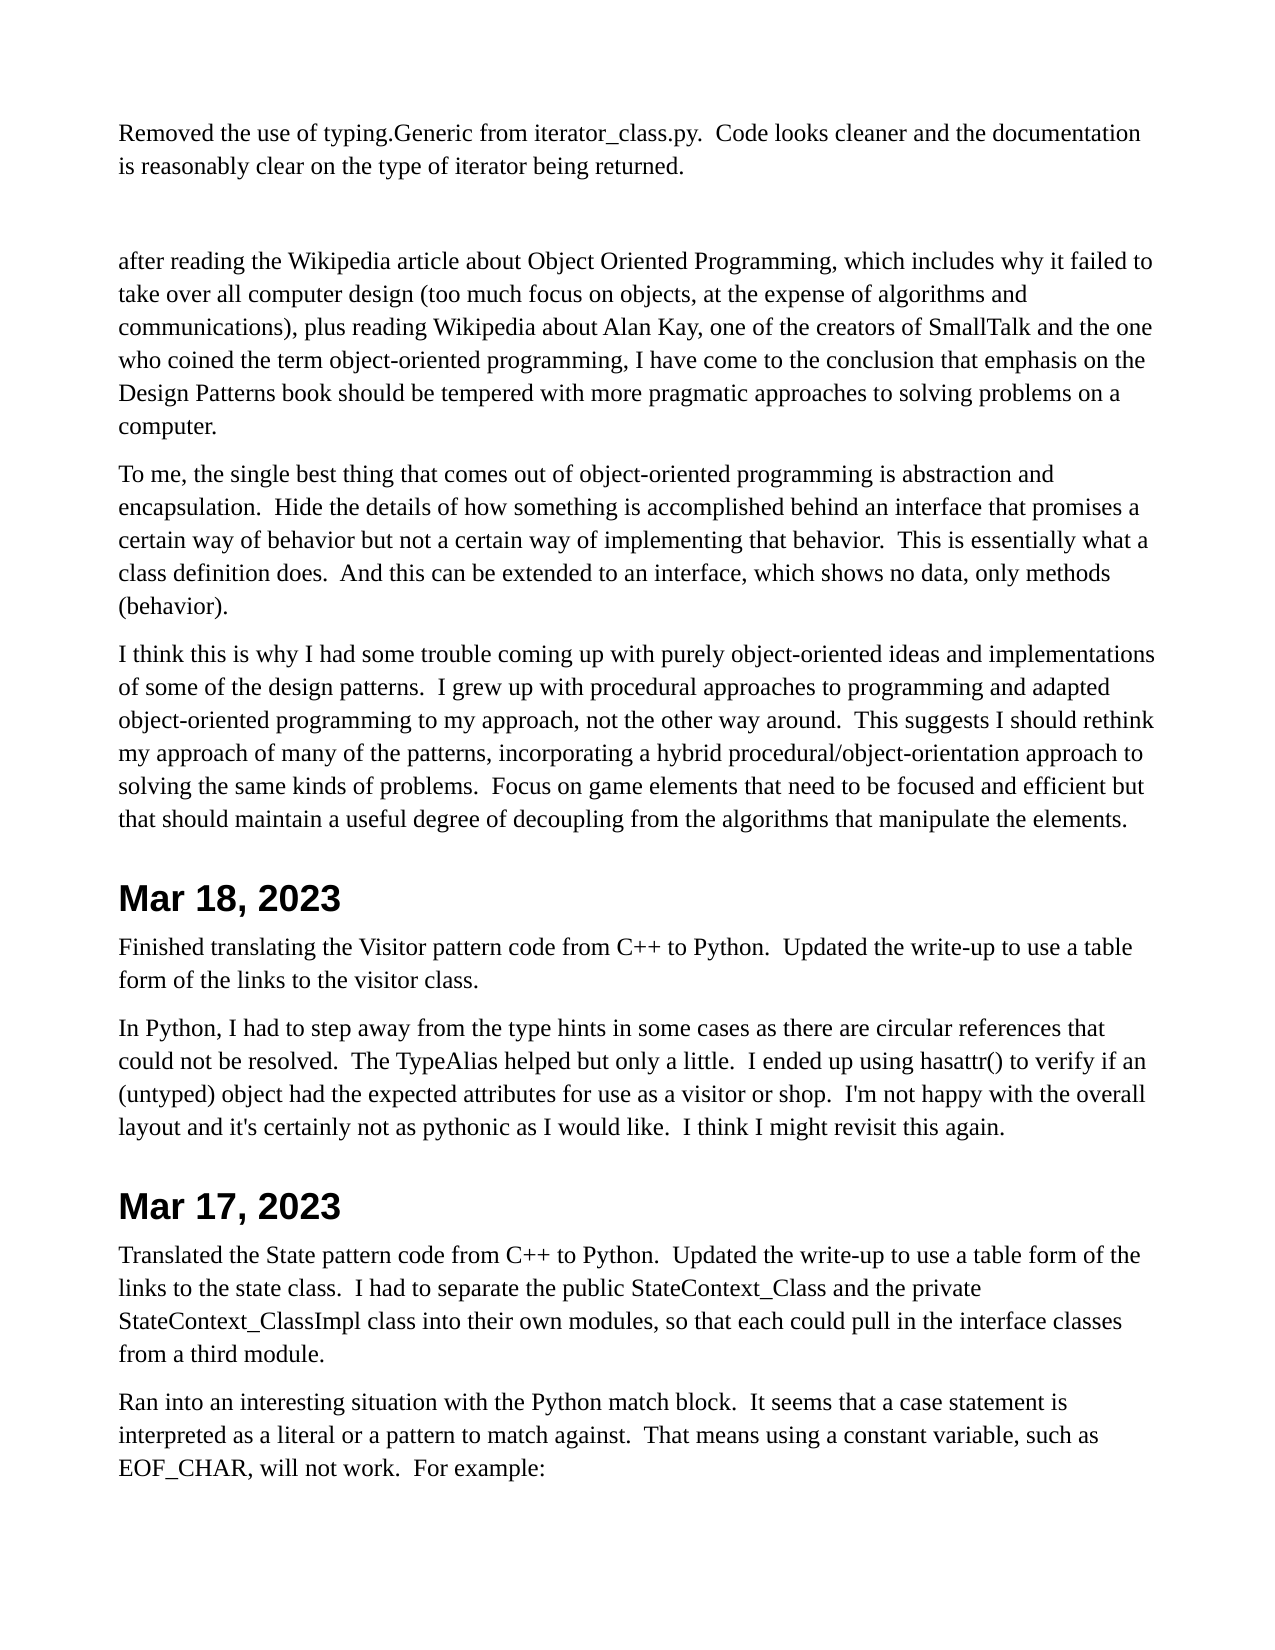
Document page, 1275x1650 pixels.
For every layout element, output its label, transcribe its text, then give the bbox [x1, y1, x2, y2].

text To me, the single best thing that comes out of object-oriented programming is abstraction and encapsulation. Hide the details of how something is accomplished behind an interface that promises a certain way of behavior but not a certain way of implementing that behavior. This is essentially what a class definition does. And this can be extended to an interface, which shows no data, only methods (behavior). [118, 459, 1157, 620]
text In Python, I had to step away from the type hints in some cases as there are circular references that could not be resolved. The TypeAlias helped but only a little. I ended up using hasattr() to verify if an (untyped) object had the expected attributes for use as a visitor or shop. I'm not happy with the overall layout and it's certainly not as pythonic as I would like. I think I might revisit this again. [118, 1013, 1157, 1141]
text Removed the use of typing.Generic from iterator_class.py. Code looks cleaner and the documentation is reasonably clear on the type of iterator being returned. [118, 118, 1157, 180]
text after reading the Wikipedia article about Object Oriented Programming, which includes why it failed to take over all computer design (too much focus on objects, at the expense of algorithms and communications), plus reading Wikipedia about Alan Kay, one of the creators of SmallTalk and the one who coined the term object-oriented programming, I have come to the conclusion that emphasis on the Design Patterns book should be tempered with more pragmatic approaches to solving problems on a computer. [118, 246, 1157, 440]
text Finished translating the Visitor pattern code from C++ to Python. Updated the write-up to use a table form of the links to the visitor class. [118, 932, 1157, 994]
subtitle Mar 17, 2023 [118, 1184, 1157, 1227]
subtitle Mar 18, 2023 [118, 876, 1157, 919]
text Translated the State pattern code from C++ to Python. Updated the write-up to use a table form of the links to the state class. I had to separate the public StateContext_Class and the private StateContext_ClassImpl class into their own modules, so that each could pull in the interface classes from a third module. [118, 1240, 1157, 1368]
text I think this is why I had some trouble coming up with purely object-oriented ideas and implementations of some of the design patterns. I grew up with procedural approaches to programming and adapted object-oriented programming to my approach, not the other way around. This suggests I should rethink my approach of many of the patterns, incorporating a hybrid procedural/object-orientation approach to solving the same kinds of problems. Focus on game elements that need to be focused and efficient but that should maintain a useful degree of decoupling from the algorithms that manipulate the elements. [118, 639, 1157, 833]
text Ran into an interesting situation with the Python match block. It seems that a case statement is interpreted as a literal or a pattern to match against. That means using a constant variable, such as EOF_CHAR, will not work. For example: [118, 1387, 1157, 1481]
